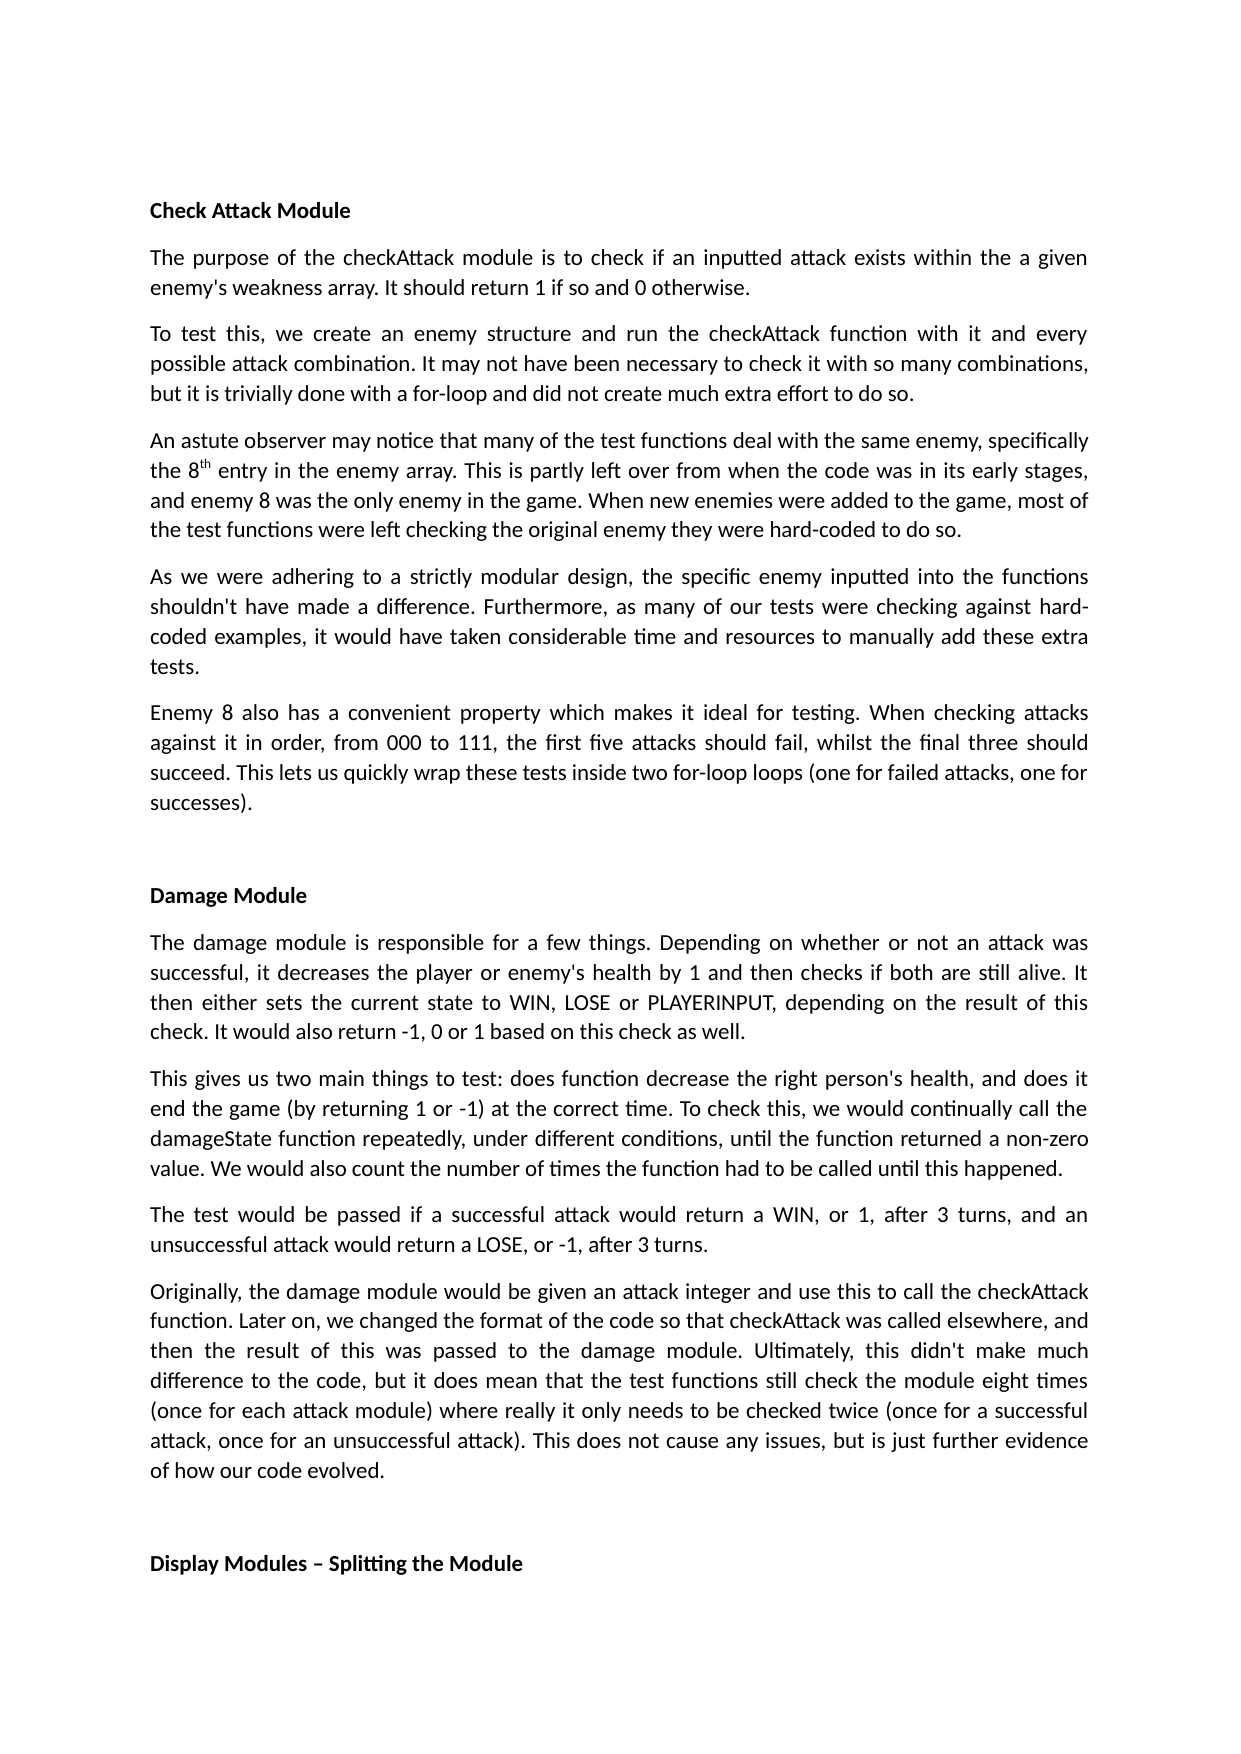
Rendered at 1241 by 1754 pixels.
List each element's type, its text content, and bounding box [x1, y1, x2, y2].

text The test would be passed if a successful attack would return a WIN, or 1, after 3 turns, and an unsuccessful attack would return a LOSE, or -1, after 3 turns. [150, 1200, 1090, 1258]
text Check Attack Module [150, 197, 1090, 224]
text To test this, we create an enemy structure and run the checkAttack function with it and every possible attack combination. It may not have been necessary to check it with so many combinations, but it is trivially done with a for-loop and did not create much extra effort to do so. [150, 319, 1090, 407]
text The damage module is responsible for a few things. Depending on whether or not an attack was successful, it decreases the player or enemy's health by 1 and then checks if both are still alive. It then either sets the current state to WIN, LOSE or PLAYERINPUT, depending on the result of this check. It would also return -1, 0 or 1 based on this check as well. [150, 928, 1090, 1046]
text This gives us two main things to test: does function decrease the right person's health, and does it end the game (by returning 1 or -1) at the correct time. To check this, we would continually call the damageState function repeatedly, under different conditions, until the function returned a non-zero value. We would also count the number of times the function had to be called until this happened. [150, 1064, 1090, 1182]
text Display Modules – Splitting the Module [150, 1549, 1090, 1577]
text Damage Module [150, 881, 1090, 909]
text Enemy 8 also has a convenient property which makes it ideal for testing. When checking attacks against it in order, from 000 to 111, the first five attacks should fail, whilst the final three should succeed. This lets us quickly wrap these tests inside two for-loop loops (one for failed attacks, one for successes). [150, 698, 1090, 816]
text Originally, the damage module would be given an attack integer and use this to call the checkAttack function. Later on, we changed the format of the code so that checkAttack was called elsewhere, and then the result of this was passed to the damage module. Ultimately, this didn't make much difference to the code, but it does mean that the test functions still check the module eight times (once for each attack module) where really it only needs to be checked twice (once for a successful attack, once for an unsuccessful attack). This does not cause any issues, but is just further evidence of how our code evolved. [150, 1277, 1090, 1484]
text As we were adhering to a strictly modular design, the specific enemy inputted into the functions shouldn't have made a difference. Furthermore, as many of our tests were checking against hard-coded examples, it would have taken considerable time and resources to manually add these extra tests. [150, 562, 1090, 680]
text An astute observer may notice that many of the test functions deal with the same enemy, specifically the 8th entry in the enemy array. This is partly left over from when the code was in its early stages, and enemy 8 was the only enemy in the game. When new enemies were added to the game, most of the test functions were left checking the original enemy they were hard-coded to do so. [150, 426, 1090, 544]
text The purpose of the checkAttack module is to check if an inputted attack exists within the a given enemy's weakness array. It should return 1 if so and 0 otherwise. [150, 243, 1090, 301]
